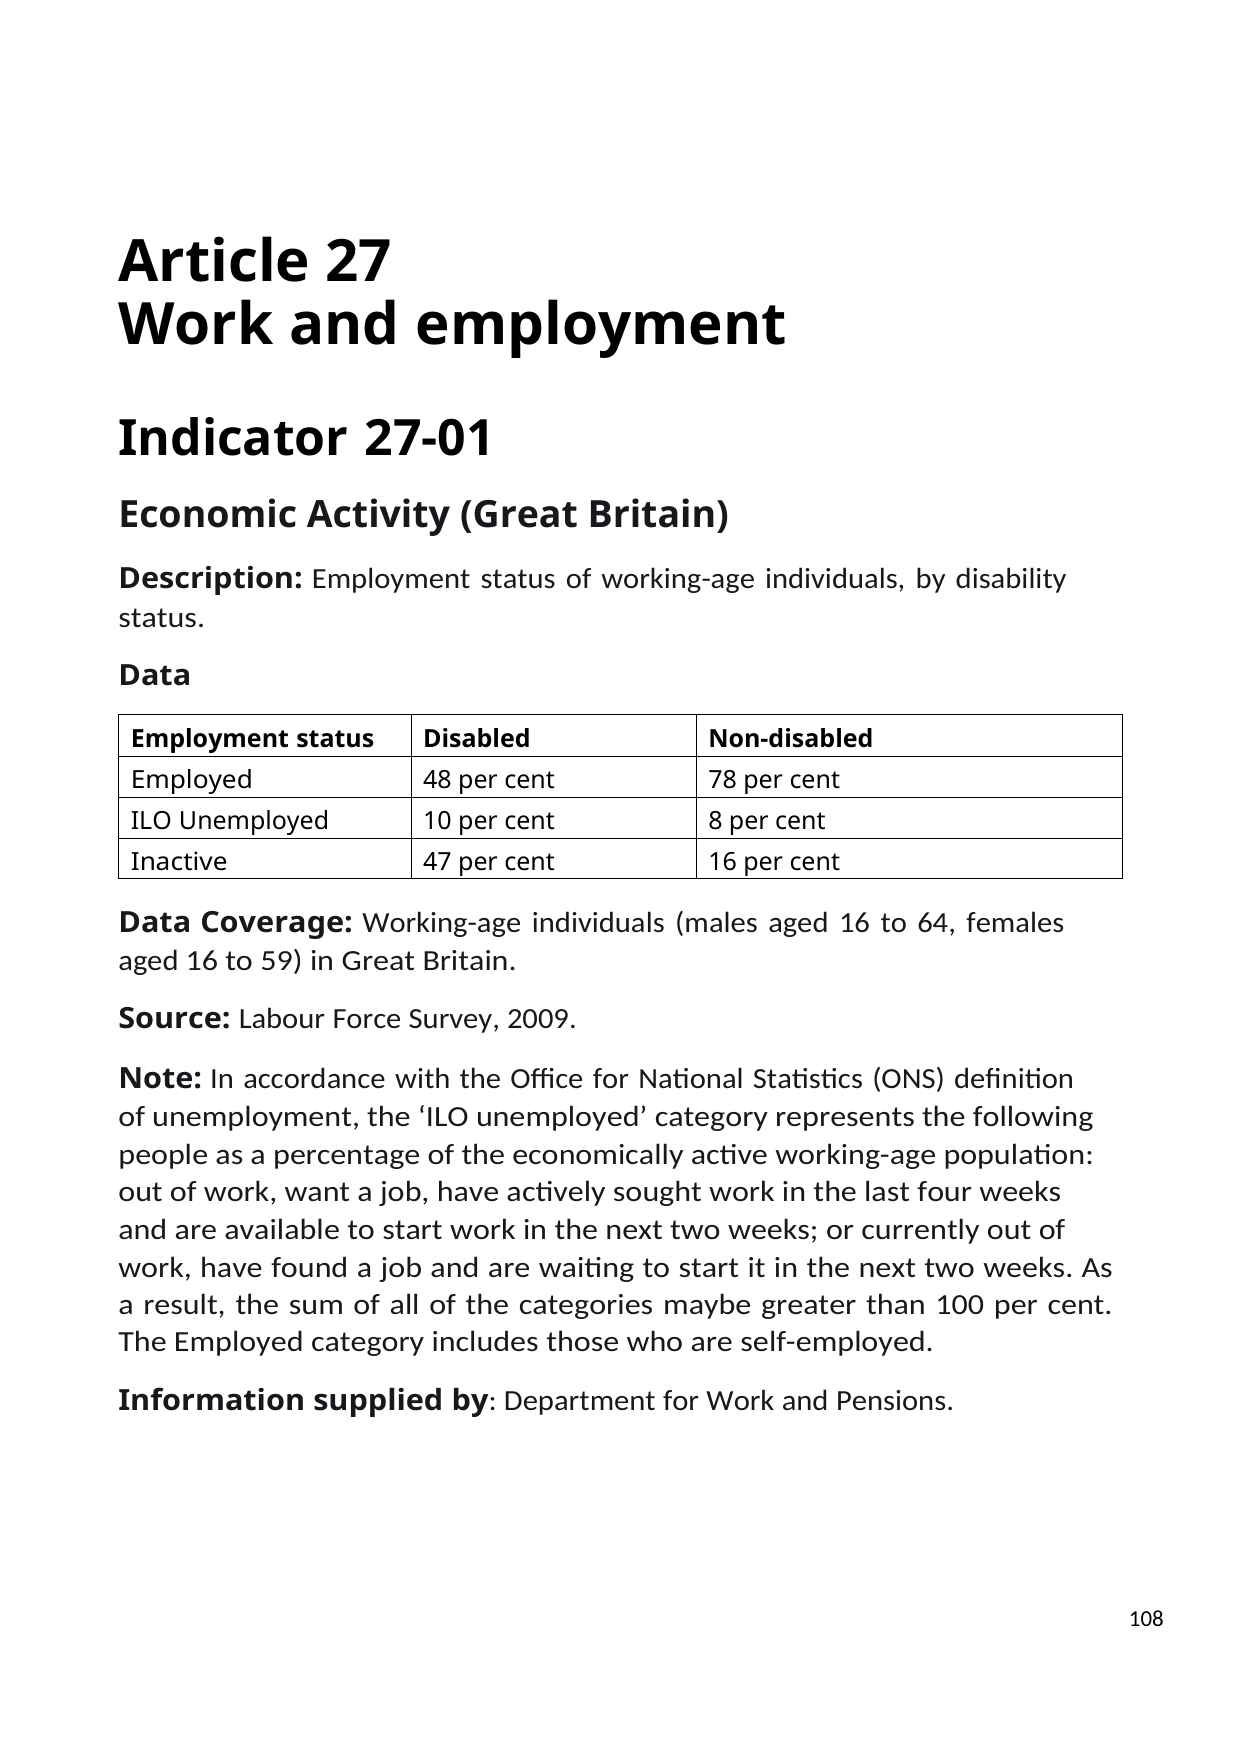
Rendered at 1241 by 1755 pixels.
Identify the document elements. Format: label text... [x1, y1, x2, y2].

table_cell 48 per cent [412, 757, 696, 797]
text work, have found a job and are waiting to start it in the next two weeks. As a result, the sum of all of the categories maybe greater than 100 per cent. The Employed category includes those who are self-employed. [118, 1249, 1113, 1359]
table_header Non-disabled [697, 715, 1122, 756]
text Note: In accordance with the Office for National Statistics (ONS) definition of unemployment, the ‘ILO unemployed’ category represents the following people as a percentage of the economically active working-age population: out of work, want a job, have actively sought work in the last four weeks and are available to start work in the next two weeks; or currently out of [118, 1057, 1097, 1246]
table_header Employment status [119, 715, 411, 756]
table_cell 10 per cent [412, 798, 696, 837]
subtitle Article 27 [118, 231, 1163, 294]
subtitle Indicator 27-01 [118, 402, 1163, 470]
subtitle Work and employment [118, 294, 1163, 357]
table_cell Employed [119, 757, 411, 797]
table_cell 78 per cent [697, 757, 1122, 797]
subtitle Economic Activity (Great Britain) [118, 487, 1163, 538]
table_cell ILO Unemployed [119, 798, 411, 837]
table_cell 47 per cent [412, 839, 696, 878]
table_cell 16 per cent [697, 839, 1122, 878]
table_header Disabled [412, 715, 696, 756]
text Information supplied by: Department for Work and Pensions. [118, 1379, 1163, 1419]
table_cell 8 per cent [697, 798, 1122, 837]
table_cell Inactive [119, 839, 411, 878]
text Data Coverage: Working-age individuals (males aged 16 to 64, females aged 16 to 59) in Great Britain. [118, 901, 1122, 978]
text Source: Labour Force Survey, 2009. [118, 998, 1163, 1037]
subtitle Data [118, 654, 1163, 694]
text Description: Employment status of working-age individuals, by disability status. [118, 557, 1079, 634]
